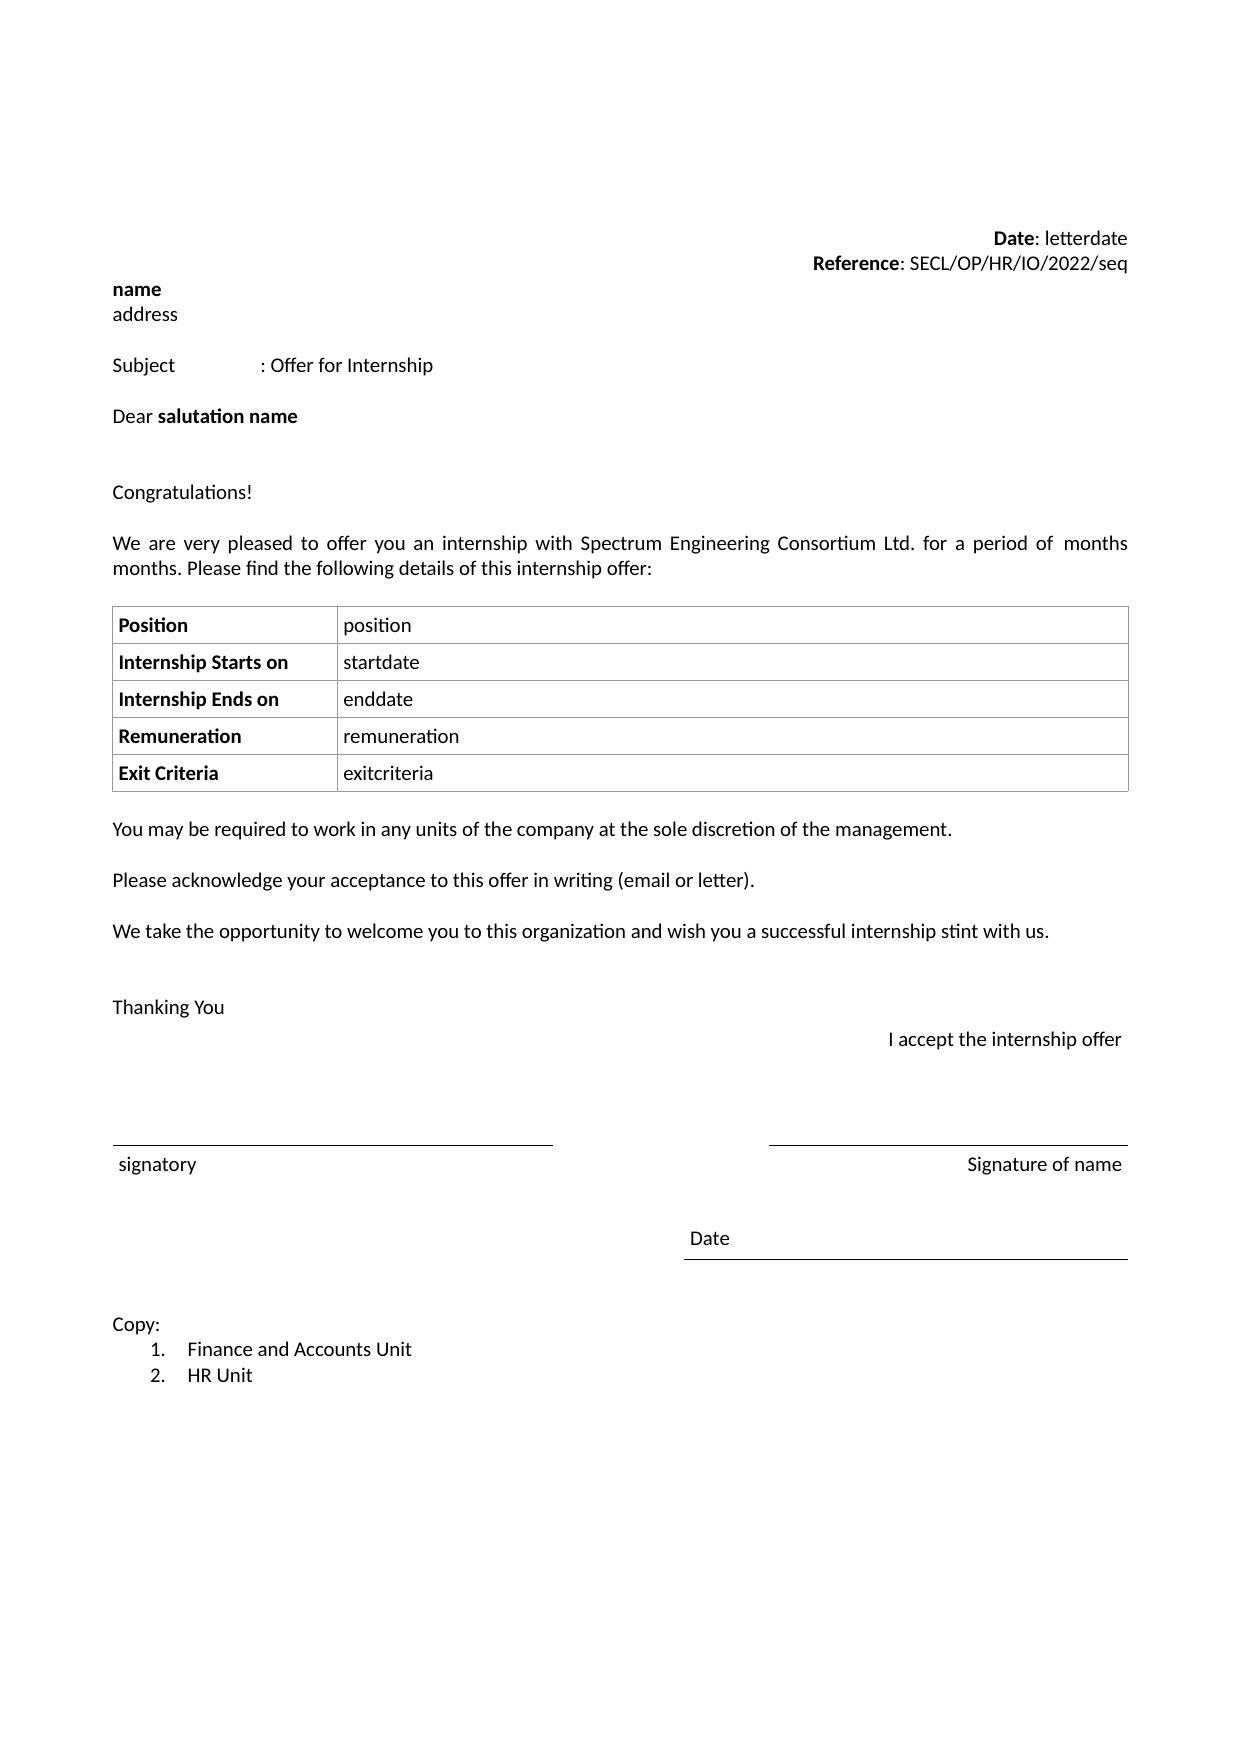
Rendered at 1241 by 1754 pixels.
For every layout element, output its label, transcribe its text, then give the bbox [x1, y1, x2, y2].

table_cell Exit Criteria [113, 755, 337, 791]
table_cell startdate [338, 644, 1128, 680]
list Finance and Accounts Unit [150, 1337, 1128, 1362]
text Congratulations! [112, 479, 1128, 504]
table_cell signatory [113, 1145, 684, 1259]
table_cell [684, 1183, 1128, 1219]
table_cell [769, 1057, 1128, 1144]
table_cell Signature of name [684, 1145, 1128, 1182]
table_cell remuneration [338, 718, 1128, 754]
table_cell [553, 1057, 684, 1144]
table_cell Remuneration [113, 718, 337, 754]
text Copy: [112, 1311, 1128, 1337]
text We take the opportunity to welcome you to this organization and wish you a successful internship stint with us. [112, 918, 1128, 944]
table_cell Date [684, 1219, 769, 1259]
table_header I accept the internship offer [684, 1020, 1128, 1057]
text name [112, 276, 1128, 301]
table_cell Internship Starts on [113, 644, 337, 680]
text You may be required to work in any units of the company at the sole discretion of the management. [112, 817, 1128, 842]
text Dear salutation name [112, 403, 1128, 428]
table_cell [113, 1057, 553, 1144]
table_header position [338, 607, 1128, 643]
text Date: letterdate [112, 225, 1128, 250]
table_header [113, 1020, 684, 1057]
text address [112, 301, 1128, 327]
table_cell exitcriteria [338, 755, 1128, 791]
table_header Position [113, 607, 337, 643]
table_cell [769, 1219, 1128, 1259]
text Please acknowledge your acceptance to this offer in writing (email or letter). [112, 867, 1128, 893]
table_cell [684, 1057, 769, 1144]
table_cell Internship Ends on [113, 681, 337, 717]
list HR Unit [150, 1362, 1128, 1387]
table_cell enddate [338, 681, 1128, 717]
text We are very pleased to offer you an internship with Spectrum Engineering Consortium Ltd. for a period of months months. Please find the following details of this internship offer: [112, 530, 1128, 581]
text Subject : Offer for Internship [112, 352, 1128, 377]
text Reference: SECL/OP/HR/IO/2022/seq [112, 250, 1128, 276]
text Thanking You [112, 994, 1128, 1020]
